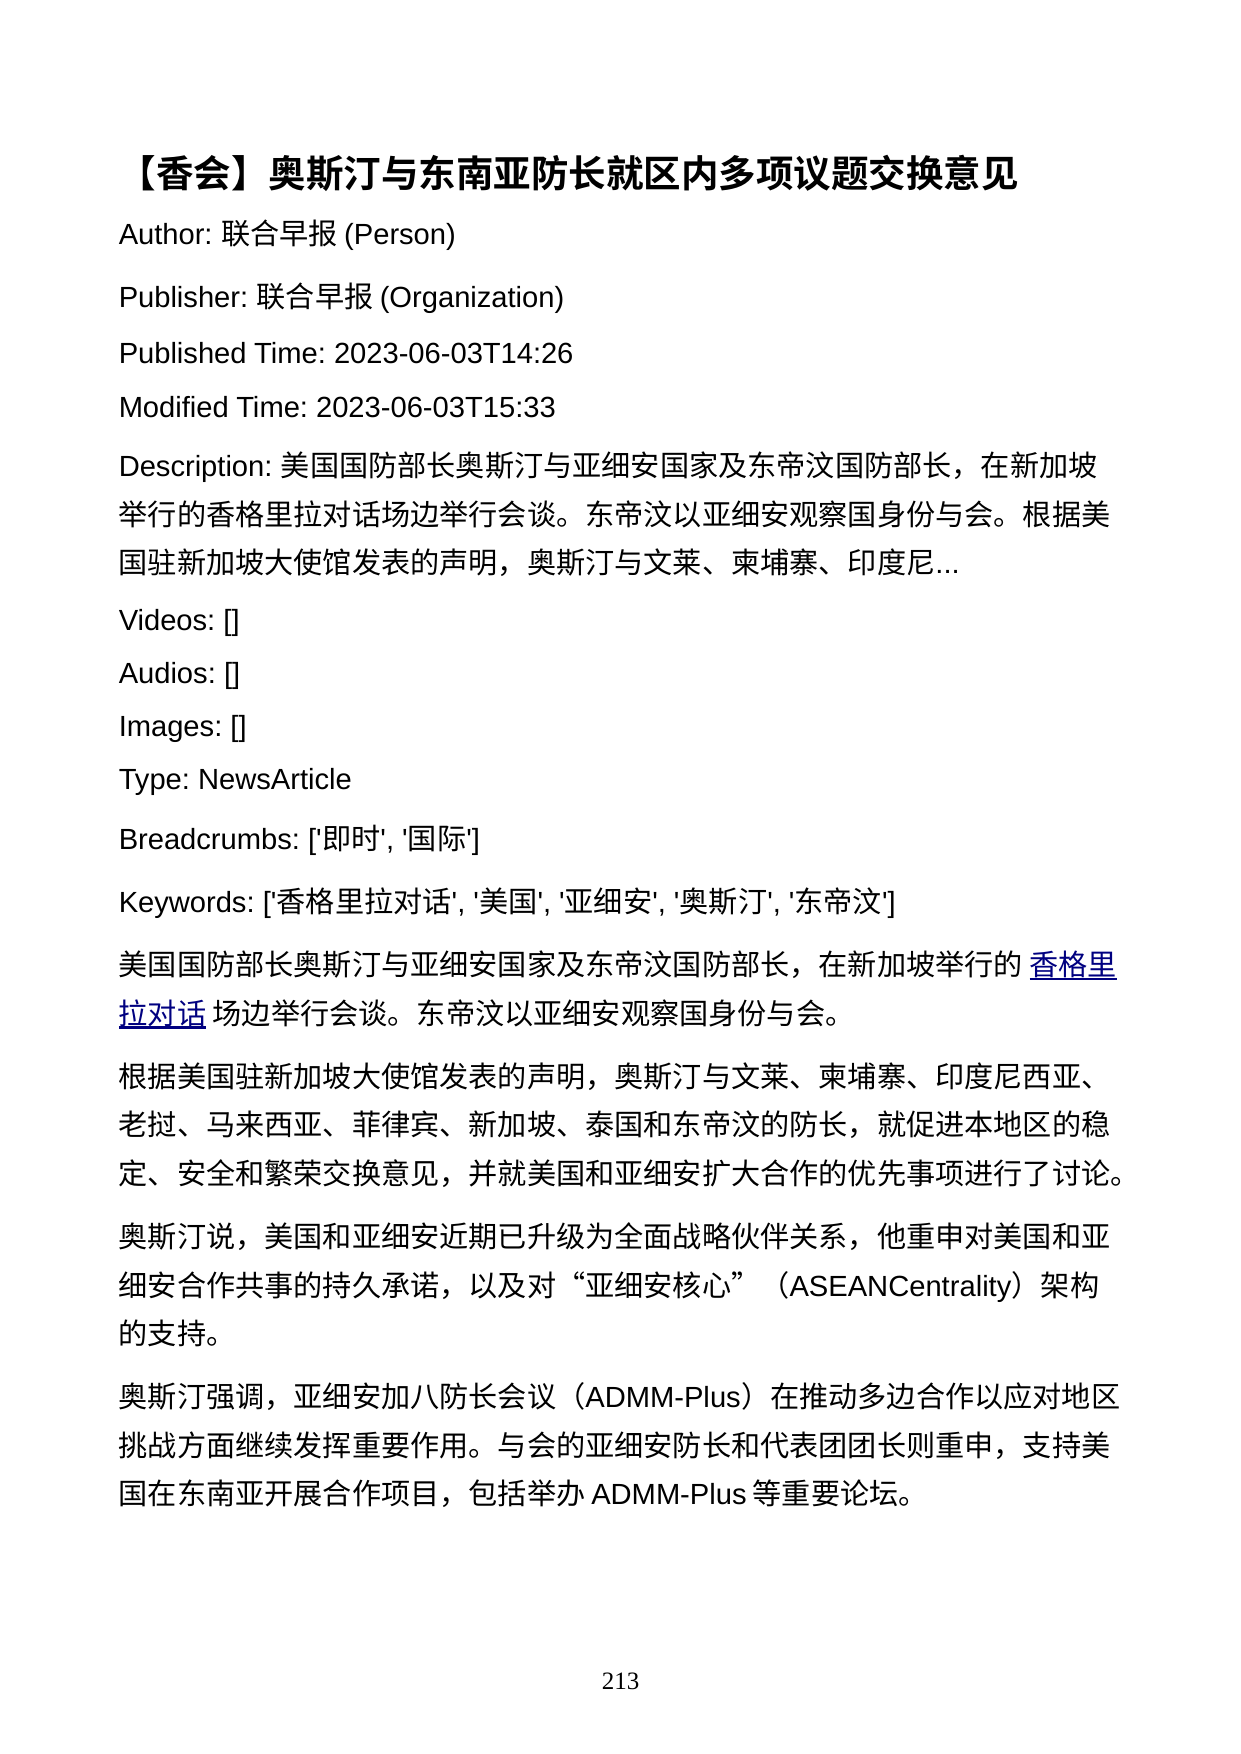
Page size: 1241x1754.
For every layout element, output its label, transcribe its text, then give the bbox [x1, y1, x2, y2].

subtitle 【香会】奥斯汀与东南亚防长就区内多项议题交换意见 [118, 143, 1122, 198]
text Videos: [] [118, 603, 1122, 637]
text Audios: [] [118, 656, 1122, 690]
text Modified Time: 2023-06-03T15:33 [118, 390, 1122, 423]
text 根据美国驻新加坡大使馆发表的声明，奥斯汀与文莱、柬埔寨、印度尼西亚、老挝、马来西亚、菲律宾、新加坡、泰国和东帝汶的防长，就促进本地区的稳定、安全和繁荣交换意见，并就美国和亚细安扩大合作的优先事项进行了讨论。 [118, 1053, 1122, 1193]
text Description: 美国国防部长奥斯汀与亚细安国家及东帝汶国防部长，在新加坡举行的香格里拉对话场边举行会谈。东帝汶以亚细安观察国身份与会。根据美国驻新加坡大使馆发表的声明，奥斯汀与文莱、柬埔寨、印度尼... [118, 443, 1122, 582]
text Published Time: 2023-06-03T14:26 [118, 337, 1122, 370]
text 奥斯汀强调，亚细安加八防长会议（ADMM-Plus）在推动多边合作以应对地区挑战方面继续发挥重要作用。与会的亚细安防长和代表团团长则重申，支持美国在东南亚开展合作项目，包括举办ADMM-Plus等重要论坛。 [118, 1374, 1122, 1513]
text Publisher: 联合早报 (Organization) [118, 273, 1122, 316]
text 奥斯汀说，美国和亚细安近期已升级为全面战略伙伴关系，他重申对美国和亚细安合作共事的持久承诺，以及对“亚细安核心”（ASEANCentrality）架构的支持。 [118, 1214, 1122, 1353]
text Breadcrumbs: ['即时', '国际'] [118, 816, 1122, 858]
text 美国国防部长奥斯汀与亚细安国家及东帝汶国防部长，在新加坡举行的 香格里拉对话 场边举行会谈。东帝汶以亚细安观察国身份与会。 [118, 942, 1122, 1033]
text Keywords: ['香格里拉对话', '美国', '亚细安', '奥斯汀', '东帝汶'] [118, 879, 1122, 921]
text Author: 联合早报 (Person) [118, 210, 1122, 253]
text Type: NewsArticle [118, 762, 1122, 796]
text Images: [] [118, 709, 1122, 743]
